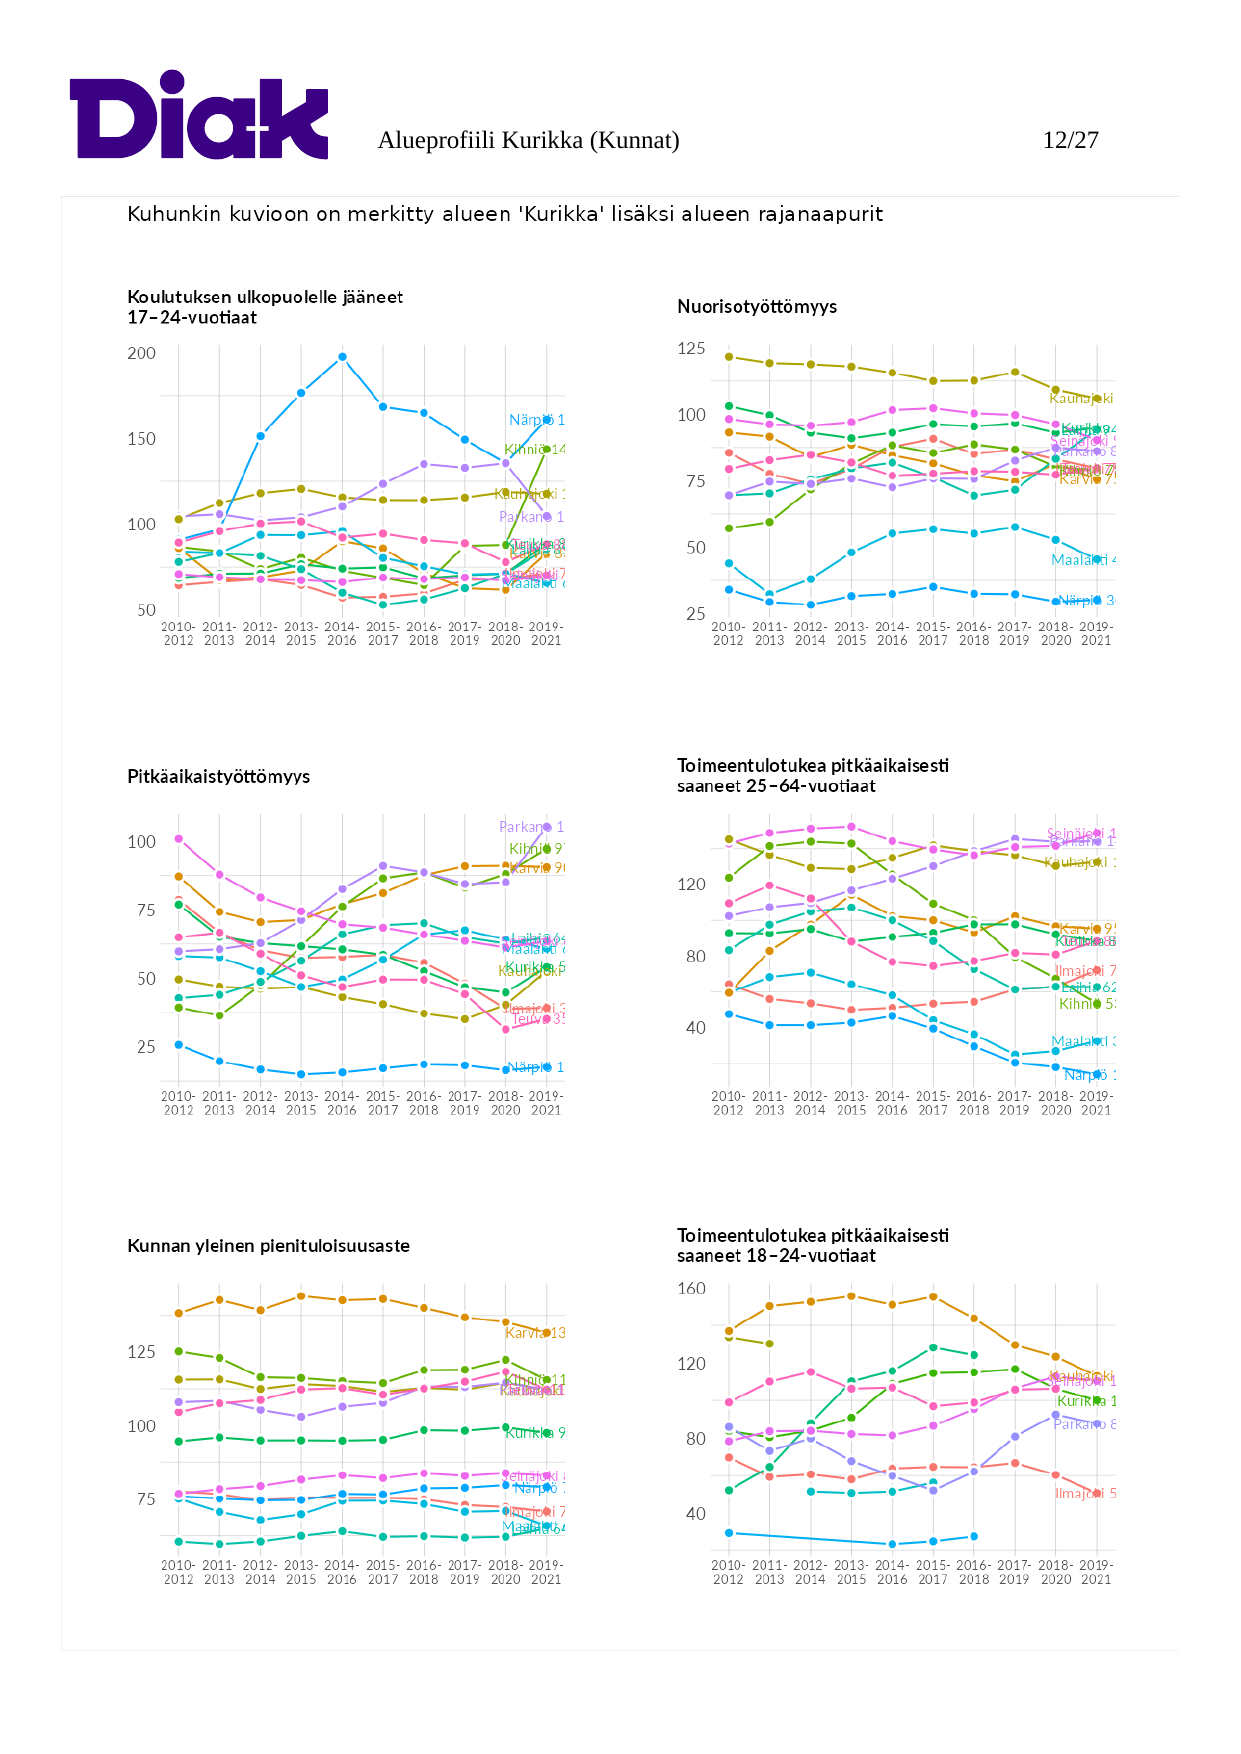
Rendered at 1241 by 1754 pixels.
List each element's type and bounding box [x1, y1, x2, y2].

picture [61, 196, 1179, 1651]
